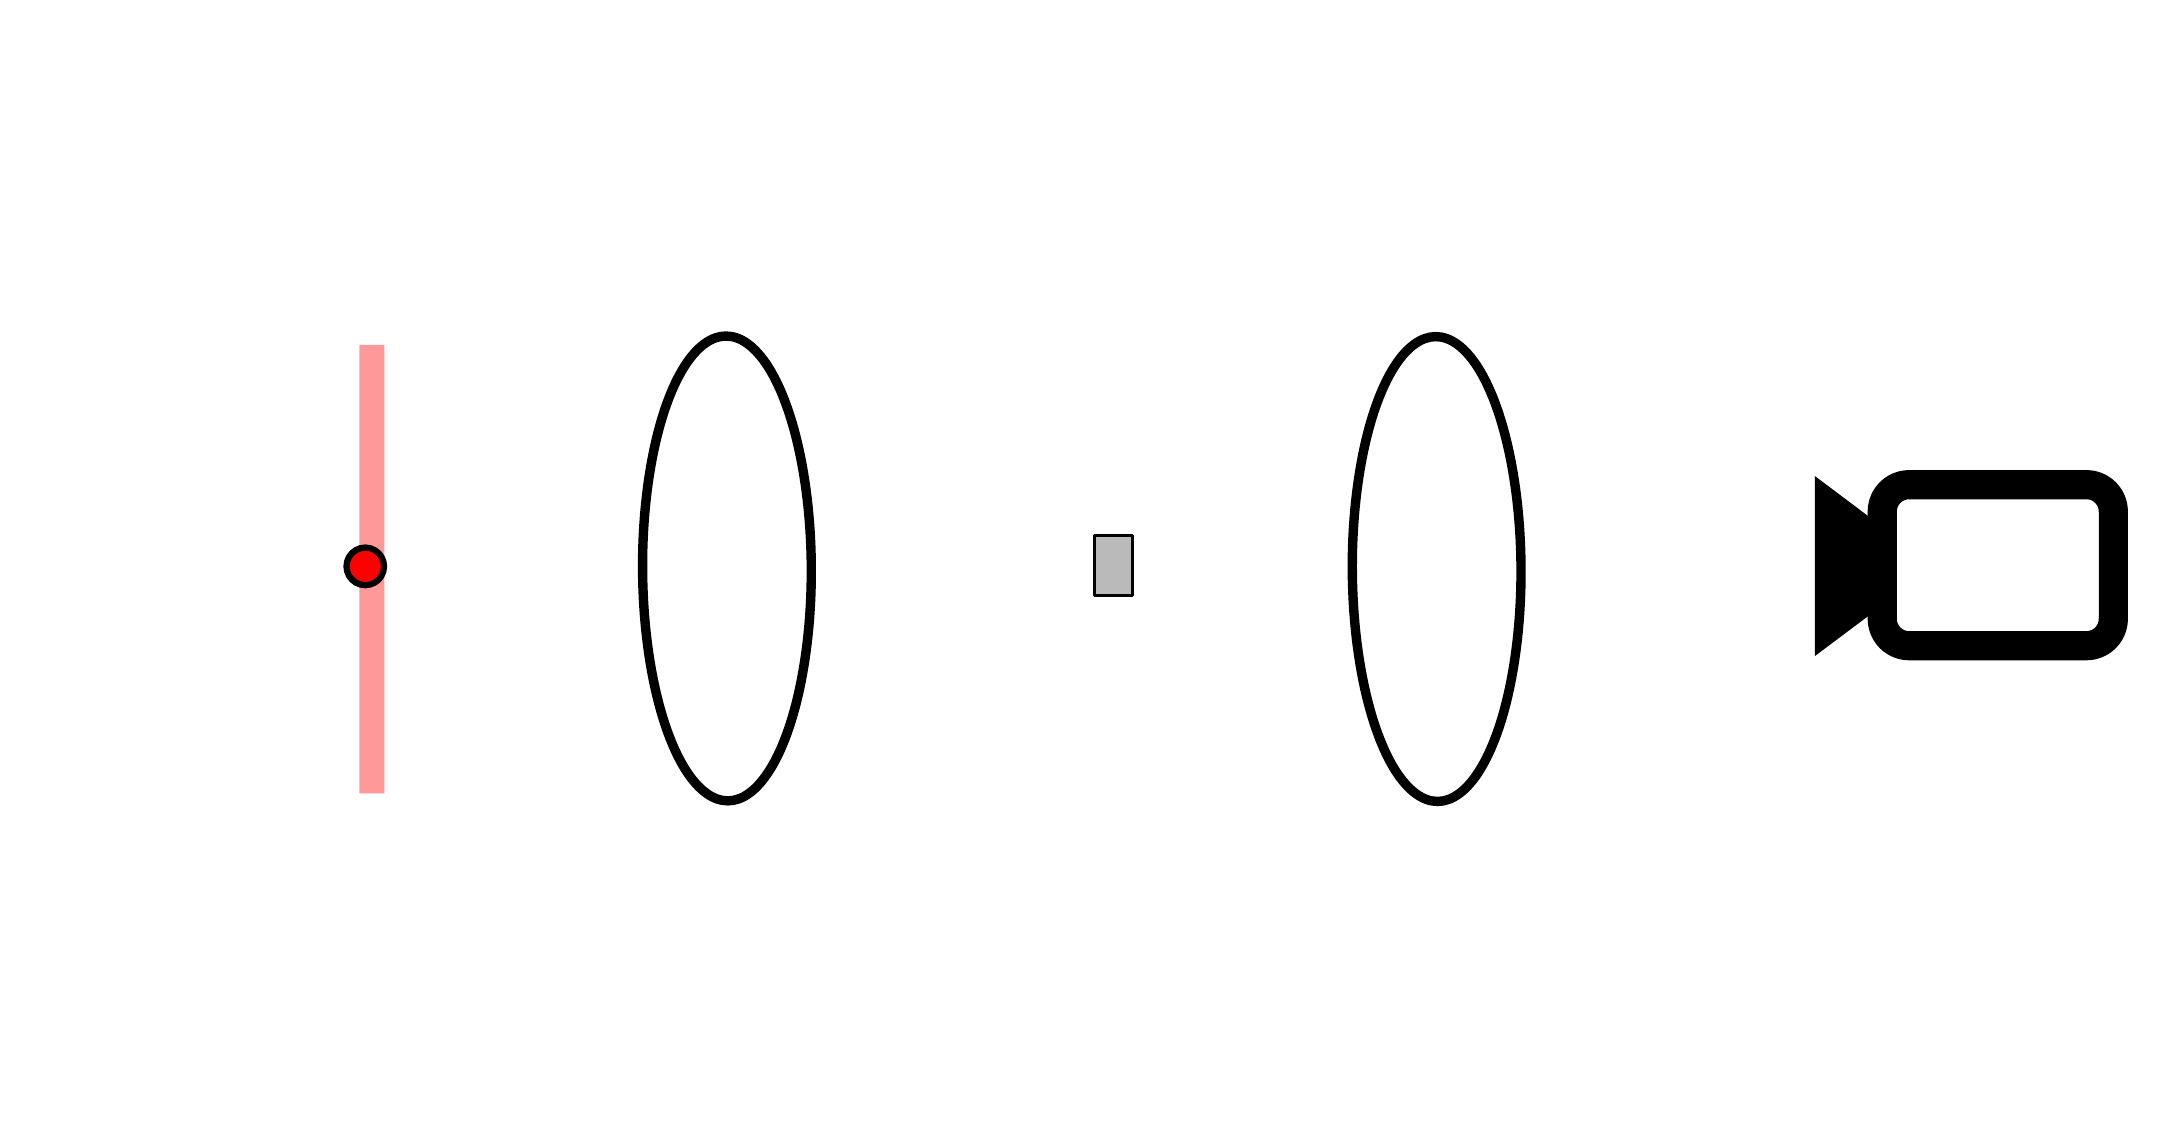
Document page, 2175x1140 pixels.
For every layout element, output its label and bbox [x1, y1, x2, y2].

text_box [642, 336, 812, 801]
text_box [1352, 336, 1522, 802]
text_box [346, 547, 385, 586]
text_box [1814, 476, 1875, 657]
text_box [1094, 535, 1133, 596]
text_box [1882, 484, 2114, 646]
